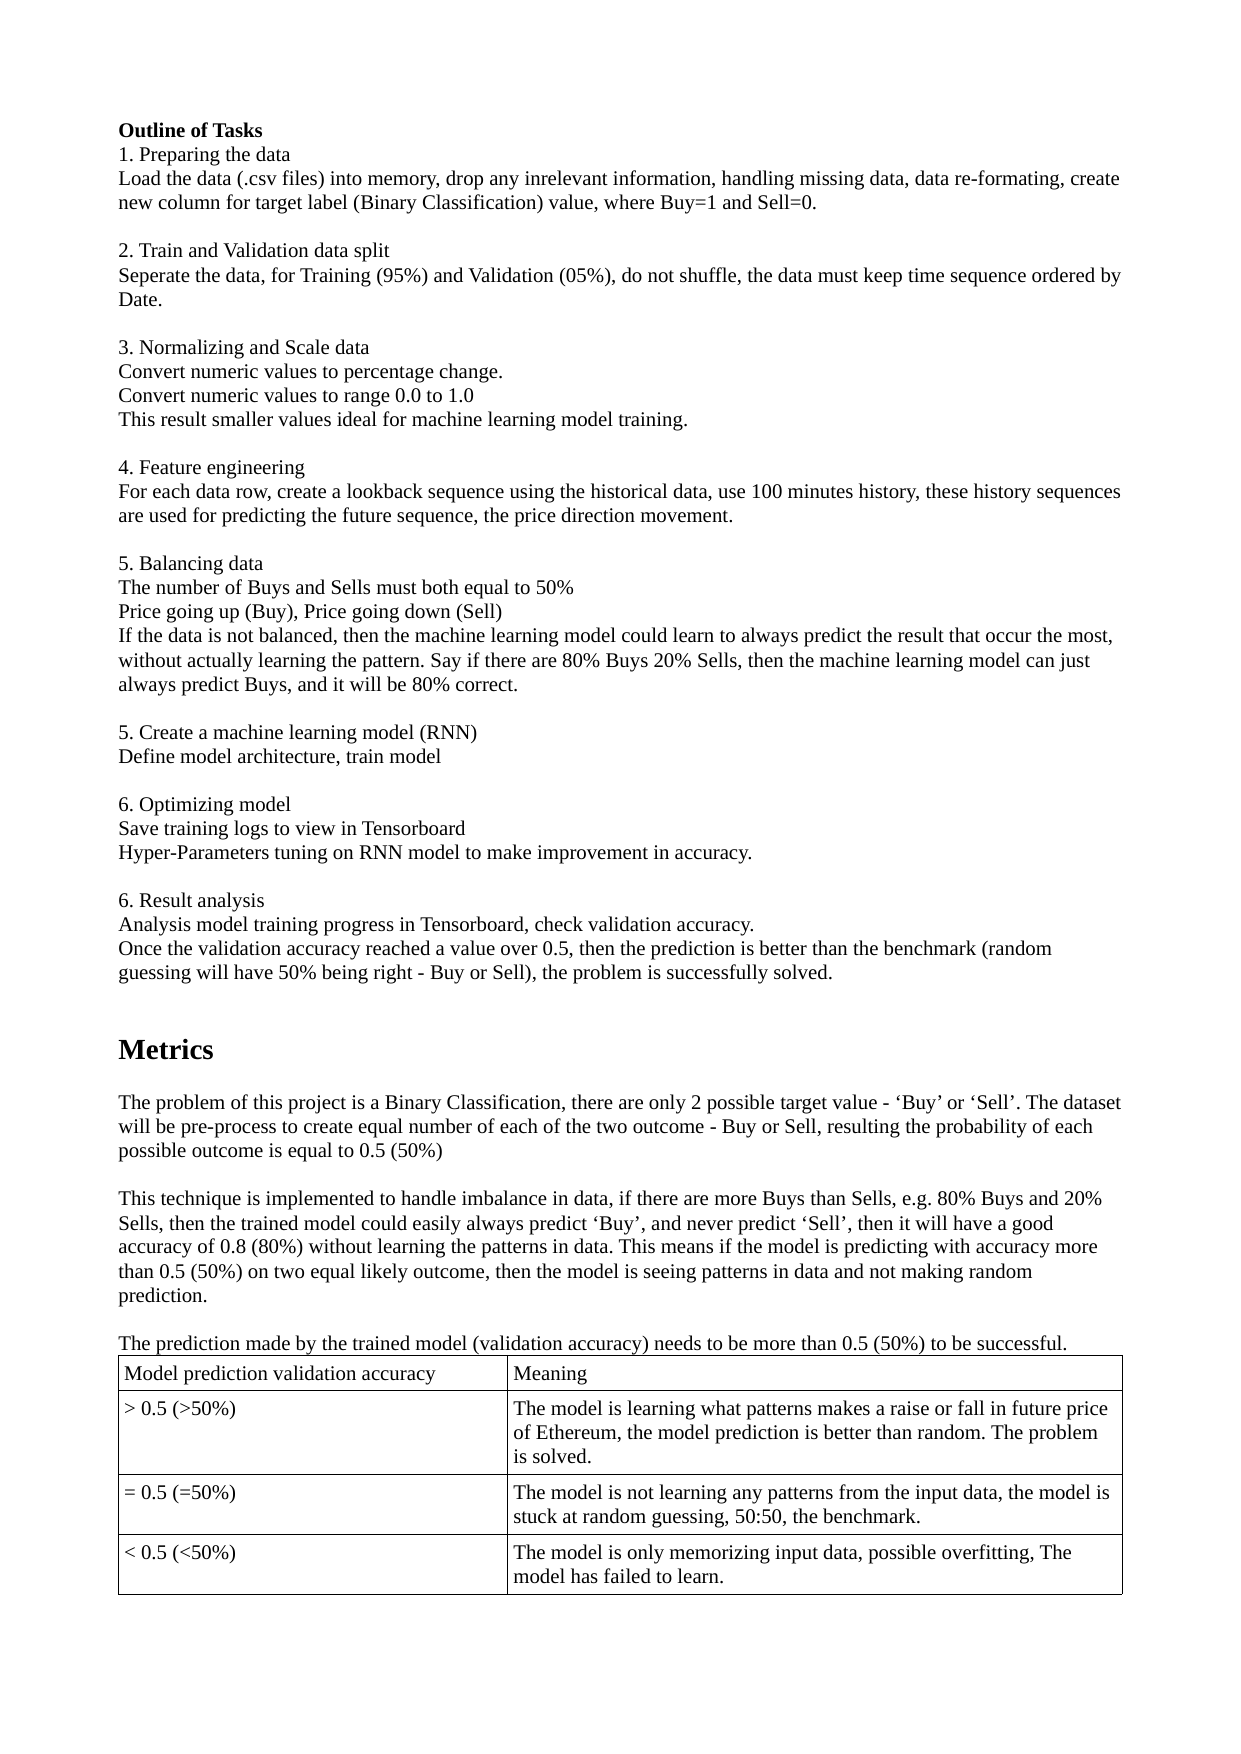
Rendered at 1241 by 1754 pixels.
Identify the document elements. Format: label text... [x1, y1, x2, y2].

text Convert numeric values to range 0.0 to 1.0 [118, 383, 1122, 407]
text Analysis model training progress in Tensorboard, check validation accuracy. [118, 912, 1122, 936]
table_cell The model is only memorizing input data, possible overfitting, The model has failed to learn. [508, 1535, 1122, 1593]
text 5. Balancing data [118, 551, 1122, 575]
text The problem of this project is a Binary Classification, there are only 2 possible target value - ‘Buy’ or ‘Sell’. The dataset will be pre-process to create equal number of each of the two outcome - Buy or Sell, resulting the probability of each possible outcome is equal to 0.5 (50%) [118, 1090, 1122, 1162]
text Convert numeric values to percentage change. [118, 359, 1122, 383]
subtitle Metrics [118, 1032, 1122, 1066]
text Define model architecture, train model [118, 744, 1122, 768]
text Once the validation accuracy reached a value over 0.5, then the prediction is better than the benchmark (random guessing will have 50% being right - Buy or Sell), the problem is successfully solved. [118, 936, 1122, 984]
text 4. Feature engineering [118, 455, 1122, 479]
text Seperate the data, for Training (95%) and Validation (05%), do not shuffle, the data must keep time sequence ordered by Date. [118, 262, 1122, 311]
table_cell The model is not learning any patterns from the input data, the model is stuck at random guessing, 50:50, the benchmark. [508, 1475, 1122, 1534]
text 3. Normalizing and Scale data [118, 335, 1122, 359]
text 6. Result analysis [118, 888, 1122, 912]
text 2. Train and Validation data split [118, 238, 1122, 262]
text The number of Buys and Sells must both equal to 50% [118, 575, 1122, 599]
text The prediction made by the trained model (validation accuracy) needs to be more than 0.5 (50%) to be successful. [118, 1331, 1122, 1355]
text 5. Create a machine learning model (RNN) [118, 720, 1122, 744]
table_header Meaning [508, 1356, 1122, 1390]
table_cell > 0.5 (>50%) [119, 1391, 507, 1474]
text Price going up (Buy), Price going down (Sell) [118, 599, 1122, 623]
table_cell = 0.5 (=50%) [119, 1475, 507, 1534]
table_cell The model is learning what patterns makes a raise or fall in future price of Ethereum, the model prediction is better than random. The problem is solved. [508, 1391, 1122, 1474]
text If the data is not balanced, then the machine learning model could learn to always predict the result that occur the most, without actually learning the pattern. Say if there are 80% Buys 20% Sells, then the machine learning model can just always predict Buys, and it will be 80% correct. [118, 623, 1122, 696]
text This technique is implemented to handle imbalance in data, if there are more Buys than Sells, e.g. 80% Buys and 20% Sells, then the trained model could easily always predict ‘Buy’, and never predict ‘Sell’, then it will have a good accuracy of 0.8 (80%) without learning the patterns in data. This means if the model is predicting with accuracy more than 0.5 (50%) on two equal likely outcome, then the model is seeing patterns in data and not making random prediction. [118, 1186, 1122, 1307]
text Load the data (.csv files) into memory, drop any inrelevant information, handling missing data, data re-formating, create new column for target label (Binary Classification) value, where Buy=1 and Sell=0. [118, 166, 1122, 214]
text 6. Optimizing model [118, 792, 1122, 816]
text Save training logs to view in Tensorboard [118, 816, 1122, 840]
text For each data row, create a lookback sequence using the historical data, use 100 minutes history, these history sequences are used for predicting the future sequence, the price direction movement. [118, 479, 1122, 527]
text Outline of Tasks [118, 118, 1122, 142]
table_cell < 0.5 (<50%) [119, 1535, 507, 1593]
text Hyper-Parameters tuning on RNN model to make improvement in accuracy. [118, 840, 1122, 864]
text This result smaller values ideal for machine learning model training. [118, 407, 1122, 431]
text 1. Preparing the data [118, 142, 1122, 166]
table_header Model prediction validation accuracy [119, 1356, 507, 1390]
